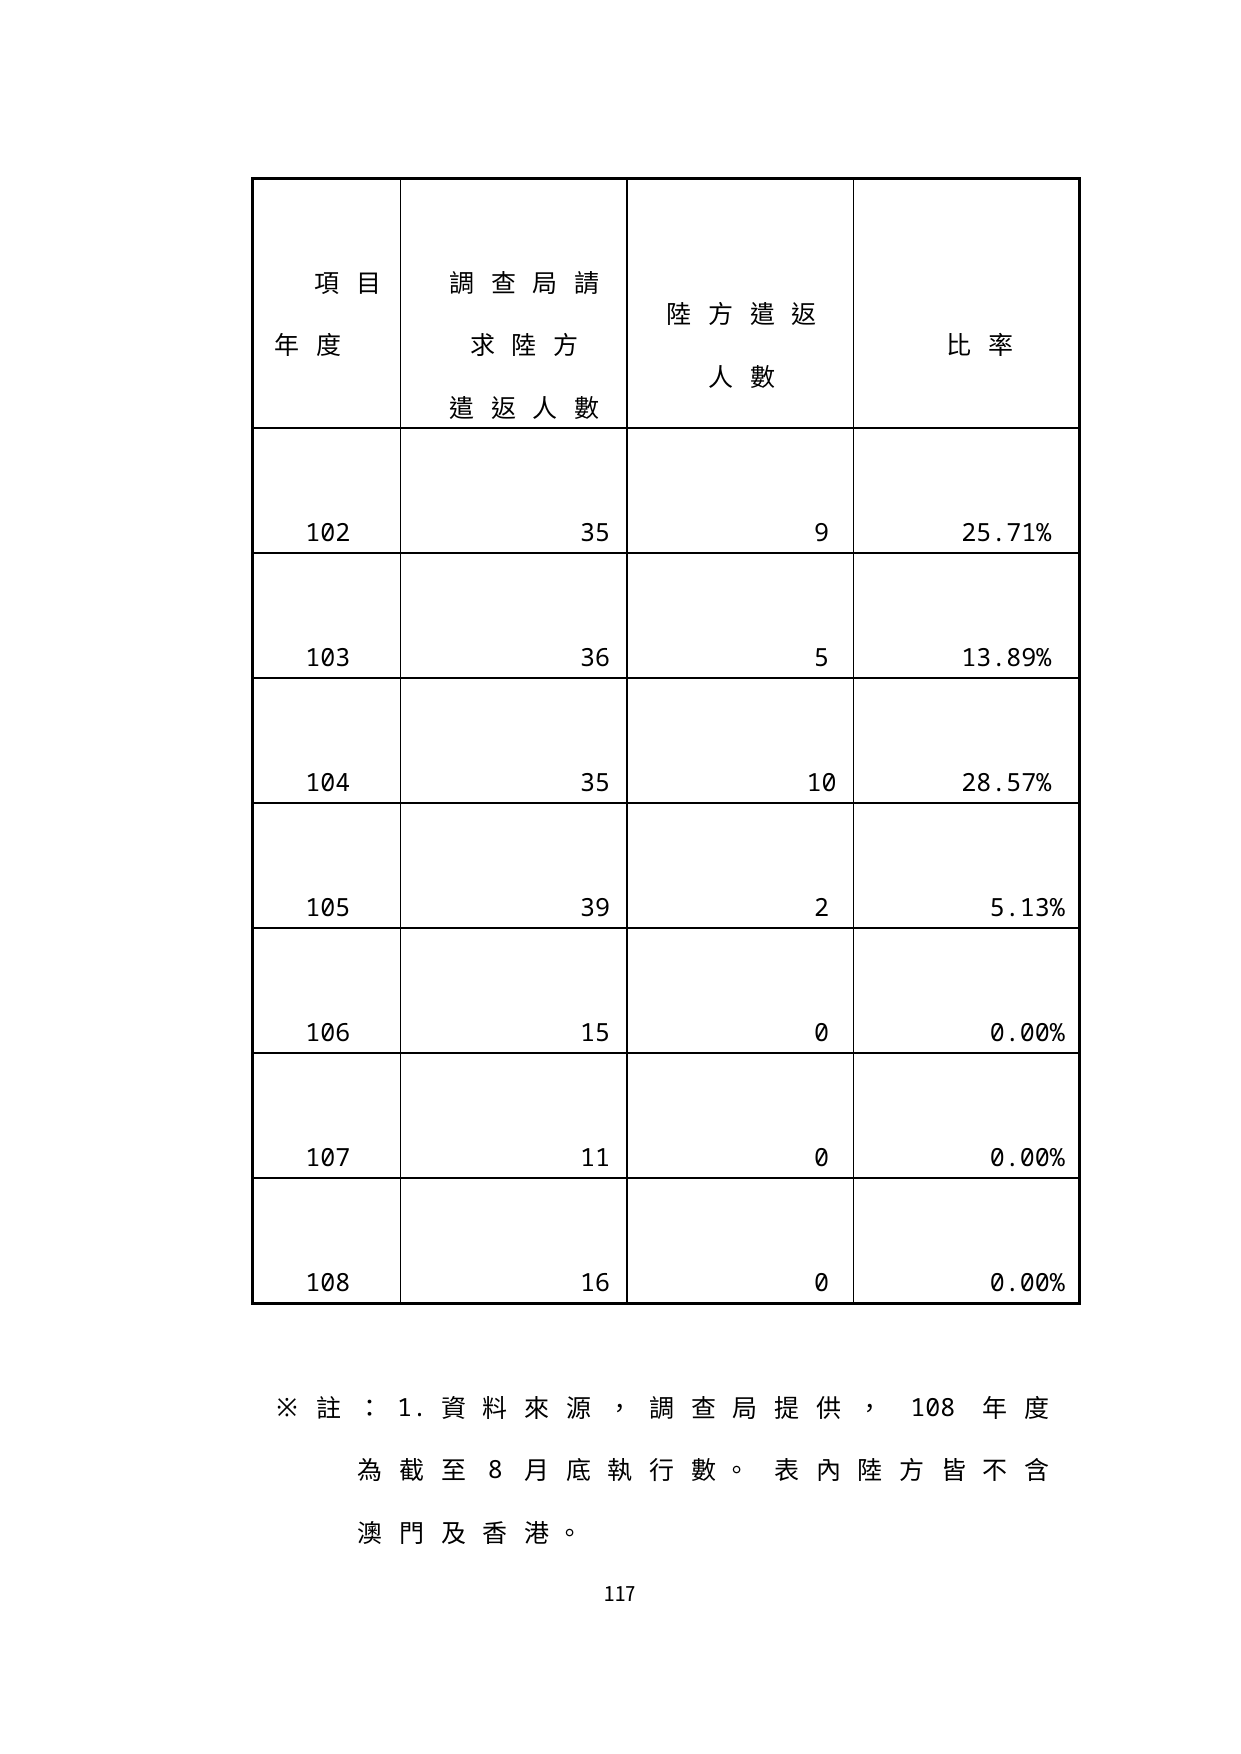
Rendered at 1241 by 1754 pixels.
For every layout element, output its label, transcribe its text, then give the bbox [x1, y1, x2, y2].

table_header 調查局請求陸方 遣返人數 [401, 180, 626, 427]
table_cell 107 [254, 1054, 400, 1177]
table_cell 28.57% [854, 679, 1078, 802]
table_cell 108 [254, 1179, 400, 1302]
table_cell 35 [401, 679, 626, 802]
table_cell 102 [254, 429, 400, 552]
table_header 項目 年度 [254, 180, 400, 427]
table_cell 0.00% [854, 929, 1078, 1052]
table_cell 0.00% [854, 1054, 1078, 1177]
table_cell 15 [401, 929, 626, 1052]
table_cell 103 [254, 554, 400, 677]
table_cell 25.71% [854, 429, 1078, 552]
table_cell 5.13% [854, 804, 1078, 927]
table_cell 105 [254, 804, 400, 927]
text ※註：1.資料來源，調查局提供，108年度為截至8月底執行數。表內陸方皆不含澳門及香港。 [242, 1365, 1058, 1552]
table_cell 16 [401, 1179, 626, 1302]
table_cell 0 [628, 929, 853, 1052]
table_cell 106 [254, 929, 400, 1052]
table_cell 10 [628, 679, 853, 802]
table_cell 35 [401, 429, 626, 552]
table_cell 9 [628, 429, 853, 552]
table_cell 0.00% [854, 1179, 1078, 1302]
table_cell 0 [628, 1054, 853, 1177]
table_cell 11 [401, 1054, 626, 1177]
table_cell 5 [628, 554, 853, 677]
table_cell 0 [628, 1179, 853, 1302]
table_cell 2 [628, 804, 853, 927]
table_cell 36 [401, 554, 626, 677]
table_cell 104 [254, 679, 400, 802]
table_cell 13.89% [854, 554, 1078, 677]
table_header 比率 [854, 180, 1078, 427]
table_header 陸方遣返人數 [628, 180, 853, 427]
table_cell 39 [401, 804, 626, 927]
